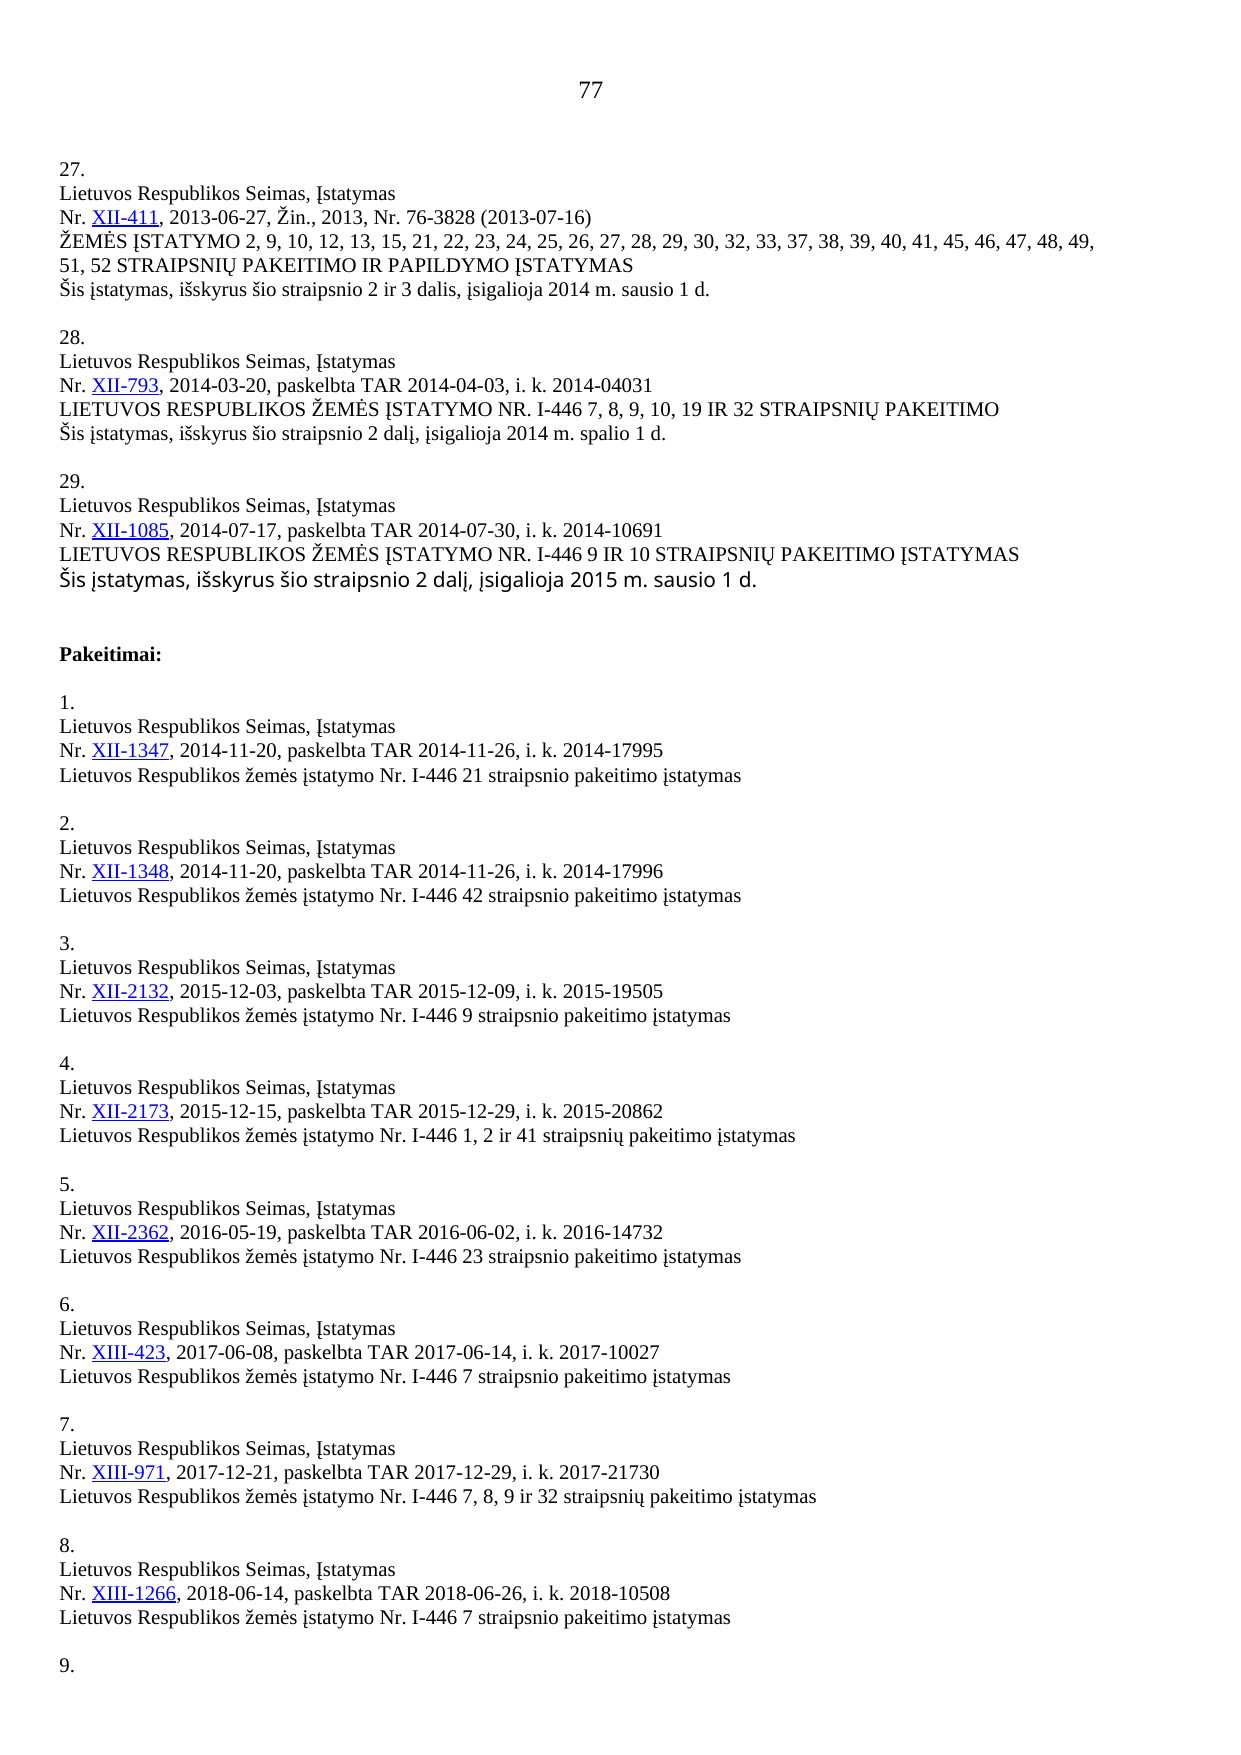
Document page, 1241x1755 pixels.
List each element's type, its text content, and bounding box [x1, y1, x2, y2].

text Nr. XII-2362, 2016-05-19, paskelbta TAR 2016-06-02, i. k. 2016-14732 [59, 1220, 1122, 1244]
text Nr. XIII-1266, 2018-06-14, paskelbta TAR 2018-06-26, i. k. 2018-10508 [59, 1581, 1122, 1605]
text Nr. XII-2132, 2015-12-03, paskelbta TAR 2015-12-09, i. k. 2015-19505 [59, 979, 1122, 1003]
text Lietuvos Respublikos Seimas, Įstatymas [59, 493, 1122, 517]
text Šis įstatymas, išskyrus šio straipsnio 2 dalį, įsigalioja 2015 m. sausio 1 d. [59, 566, 1122, 594]
text 4. [59, 1051, 1122, 1075]
text Šis įstatymas, išskyrus šio straipsnio 2 ir 3 dalis, įsigalioja 2014 m. sausio 1 d. [59, 277, 1122, 301]
text 9. [59, 1653, 1122, 1677]
text 1. [59, 690, 1122, 714]
text Šis įstatymas, išskyrus šio straipsnio 2 dalį, įsigalioja 2014 m. spalio 1 d. [59, 421, 1122, 445]
text Nr. XIII-423, 2017-06-08, paskelbta TAR 2017-06-14, i. k. 2017-10027 [59, 1340, 1122, 1364]
text Lietuvos Respublikos žemės įstatymo Nr. I-446 9 straipsnio pakeitimo įstatymas [59, 1003, 1122, 1027]
text 7. [59, 1412, 1122, 1436]
text Lietuvos Respublikos Seimas, Įstatymas [59, 714, 1122, 738]
text 6. [59, 1292, 1122, 1316]
text Nr. XII-1348, 2014-11-20, paskelbta TAR 2014-11-26, i. k. 2014-17996 [59, 859, 1122, 883]
text Lietuvos Respublikos Seimas, Įstatymas [59, 955, 1122, 979]
text Pakeitimai: [59, 642, 1122, 666]
text Lietuvos Respublikos žemės įstatymo Nr. I-446 7 straipsnio pakeitimo įstatymas [59, 1364, 1122, 1388]
text Lietuvos Respublikos žemės įstatymo Nr. I-446 23 straipsnio pakeitimo įstatymas [59, 1244, 1122, 1268]
text Lietuvos Respublikos žemės įstatymo Nr. I-446 42 straipsnio pakeitimo įstatymas [59, 883, 1122, 907]
text 29. [59, 469, 1122, 493]
text Lietuvos Respublikos Seimas, Įstatymas [59, 1316, 1122, 1340]
text 2. [59, 811, 1122, 835]
text 3. [59, 931, 1122, 955]
text LIETUVOS RESPUBLIKOS ŽEMĖS ĮSTATYMO NR. I-446 7, 8, 9, 10, 19 IR 32 STRAIPSNIŲ PAKEITIMO [59, 397, 1122, 421]
text 5. [59, 1172, 1122, 1196]
text LIETUVOS RESPUBLIKOS ŽEMĖS ĮSTATYMO NR. I-446 9 IR 10 STRAIPSNIŲ PAKEITIMO ĮSTATYMAS [59, 542, 1122, 566]
text 28. [59, 325, 1122, 349]
text Nr. XII-411, 2013-06-27, Žin., 2013, Nr. 76-3828 (2013-07-16) [59, 205, 1122, 229]
text Lietuvos Respublikos Seimas, Įstatymas [59, 181, 1122, 205]
text Lietuvos Respublikos Seimas, Įstatymas [59, 1557, 1122, 1581]
text Lietuvos Respublikos Seimas, Įstatymas [59, 349, 1122, 373]
text Nr. XII-2173, 2015-12-15, paskelbta TAR 2015-12-29, i. k. 2015-20862 [59, 1099, 1122, 1123]
text 8. [59, 1532, 1122, 1557]
text Nr. XII-1347, 2014-11-20, paskelbta TAR 2014-11-26, i. k. 2014-17995 [59, 738, 1122, 762]
text Lietuvos Respublikos Seimas, Įstatymas [59, 1075, 1122, 1099]
text Lietuvos Respublikos žemės įstatymo Nr. I-446 1, 2 ir 41 straipsnių pakeitimo įstatymas [59, 1123, 1122, 1147]
text Lietuvos Respublikos žemės įstatymo Nr. I-446 7, 8, 9 ir 32 straipsnių pakeitimo įstatymas [59, 1484, 1122, 1508]
text Nr. XIII-971, 2017-12-21, paskelbta TAR 2017-12-29, i. k. 2017-21730 [59, 1460, 1122, 1484]
text Nr. XII-793, 2014-03-20, paskelbta TAR 2014-04-03, i. k. 2014-04031 [59, 373, 1122, 397]
text Lietuvos Respublikos Seimas, Įstatymas [59, 1196, 1122, 1220]
text Nr. XII-1085, 2014-07-17, paskelbta TAR 2014-07-30, i. k. 2014-10691 [59, 517, 1122, 542]
text Lietuvos Respublikos Seimas, Įstatymas [59, 1436, 1122, 1460]
text ŽEMĖS ĮSTATYMO 2, 9, 10, 12, 13, 15, 21, 22, 23, 24, 25, 26, 27, 28, 29, 30, 32, 33, 37, 38, 39, 40, 41, 45, 46, 47, 48, 49, 51, 52 STRAIPSNIŲ PAKEITIMO IR PAPILDYMO ĮSTATYMAS [59, 229, 1122, 277]
text Lietuvos Respublikos žemės įstatymo Nr. I-446 7 straipsnio pakeitimo įstatymas [59, 1605, 1122, 1629]
text 27. [59, 157, 1122, 181]
text Lietuvos Respublikos žemės įstatymo Nr. I-446 21 straipsnio pakeitimo įstatymas [59, 762, 1122, 787]
text Lietuvos Respublikos Seimas, Įstatymas [59, 835, 1122, 859]
